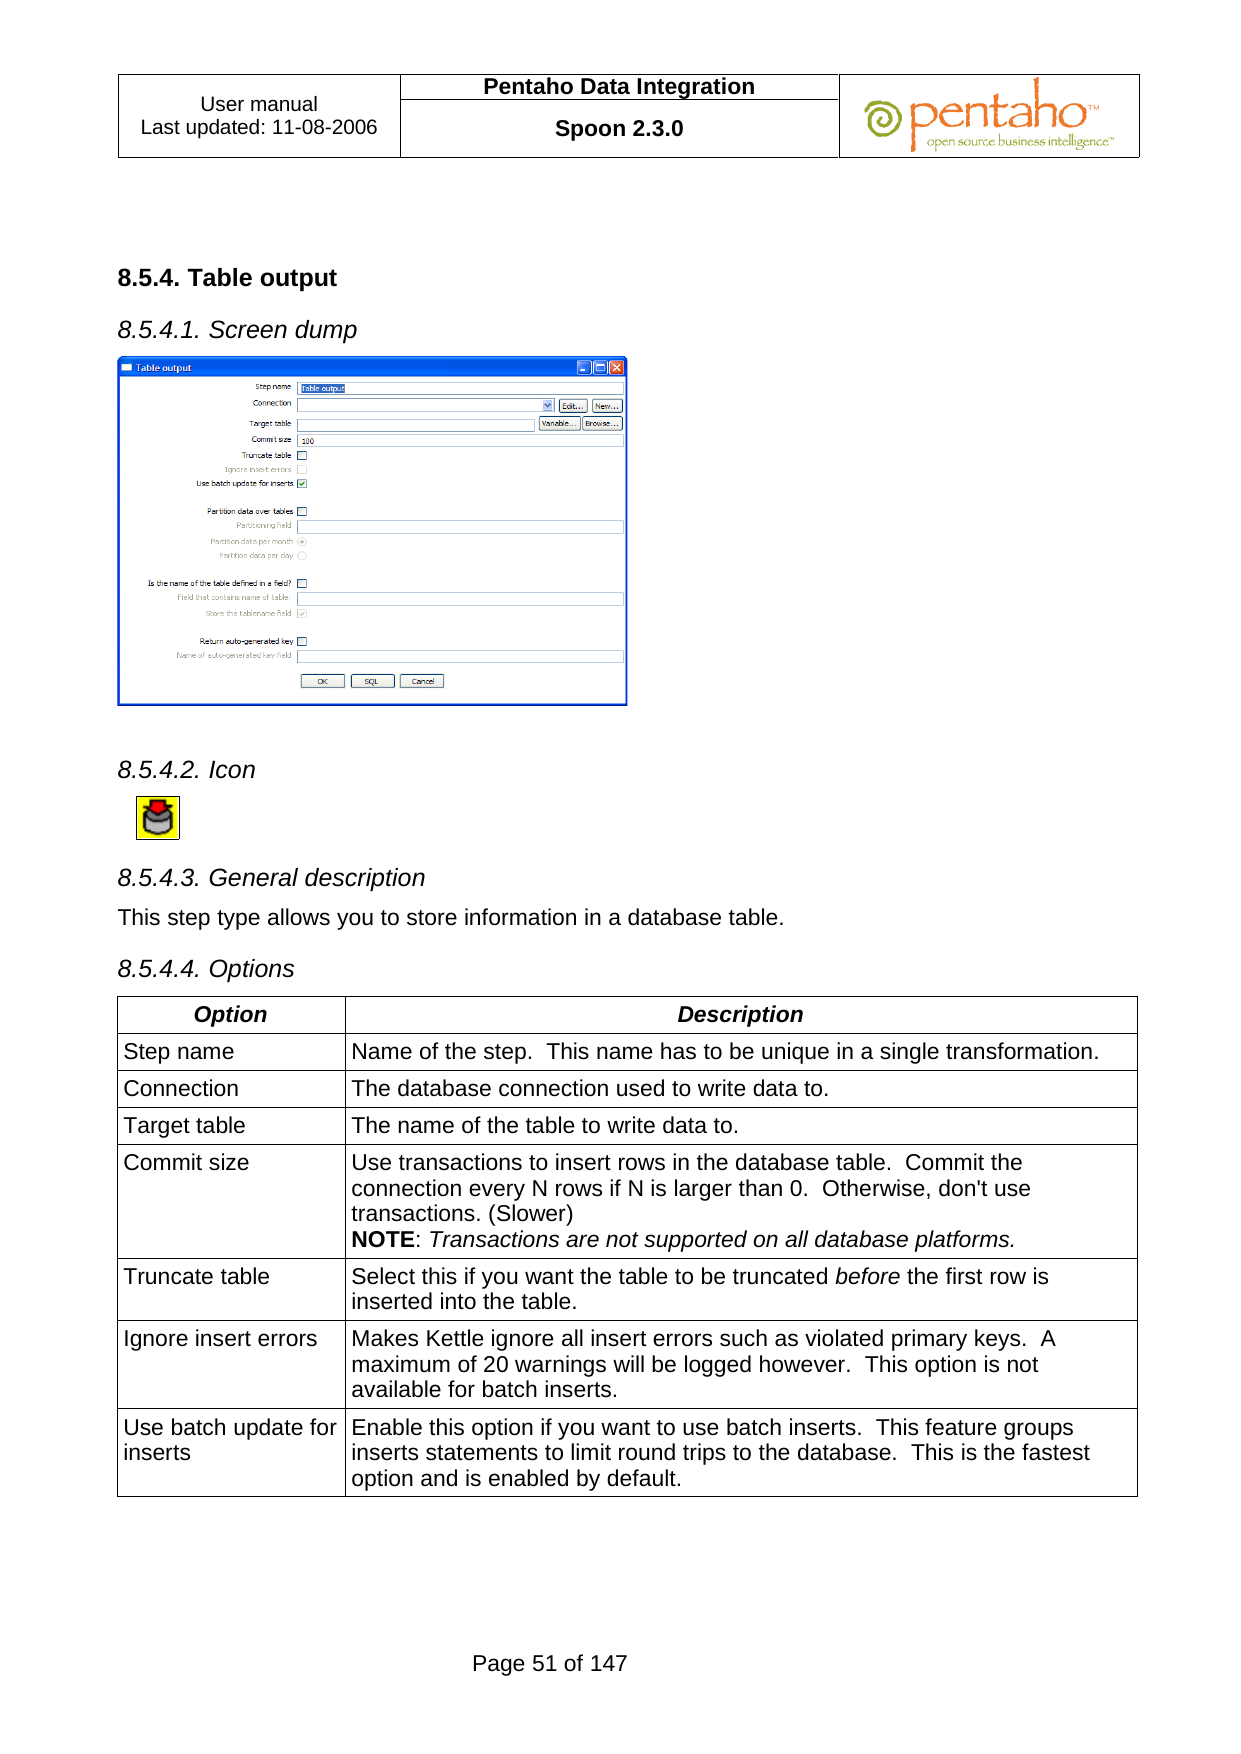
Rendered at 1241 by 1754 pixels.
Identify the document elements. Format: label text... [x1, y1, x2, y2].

subtitle Screen dump [117, 316, 1137, 344]
table_header Description [346, 997, 1137, 1033]
subtitle Icon [117, 756, 1137, 784]
table_cell Use transactions to insert rows in the database table. Commit the connection every N rows if N is larger than 0. Otherwise, don't use transactions. (Slower) NOTE: Transactions are not supported on all database platforms. [346, 1145, 1137, 1258]
subtitle Options [117, 955, 1137, 983]
table_cell Commit size [118, 1145, 345, 1258]
table_cell Target table [118, 1108, 345, 1144]
table_cell Enable this option if you want to use batch inserts. This feature groups inserts statements to limit round trips to the database. This is the fastest option and is enabled by default. [346, 1409, 1137, 1496]
table_cell Connection [118, 1071, 345, 1107]
table_cell Truncate table [118, 1259, 345, 1320]
table_cell Step name [118, 1034, 345, 1070]
table_cell The name of the table to write data to. [346, 1108, 1137, 1144]
table_cell Ignore insert errors [118, 1321, 345, 1408]
subtitle General description [117, 864, 1137, 892]
table_cell The database connection used to write data to. [346, 1071, 1137, 1107]
picture [117, 356, 628, 706]
table_cell Name of the step. This name has to be unique in a single transformation. [346, 1034, 1137, 1070]
text This step type allows you to store information in a database table. [117, 904, 1137, 930]
subtitle Table output [117, 263, 1137, 291]
table_cell Use batch update for inserts [118, 1409, 345, 1496]
table_cell Makes Kettle ignore all insert errors such as violated primary keys. A maximum of 20 warnings will be logged however. This option is not available for batch inserts. [346, 1321, 1137, 1408]
table_header Option [118, 997, 345, 1033]
table_cell Select this if you want the table to be truncated before the first row is inserted into the table. [346, 1259, 1137, 1320]
